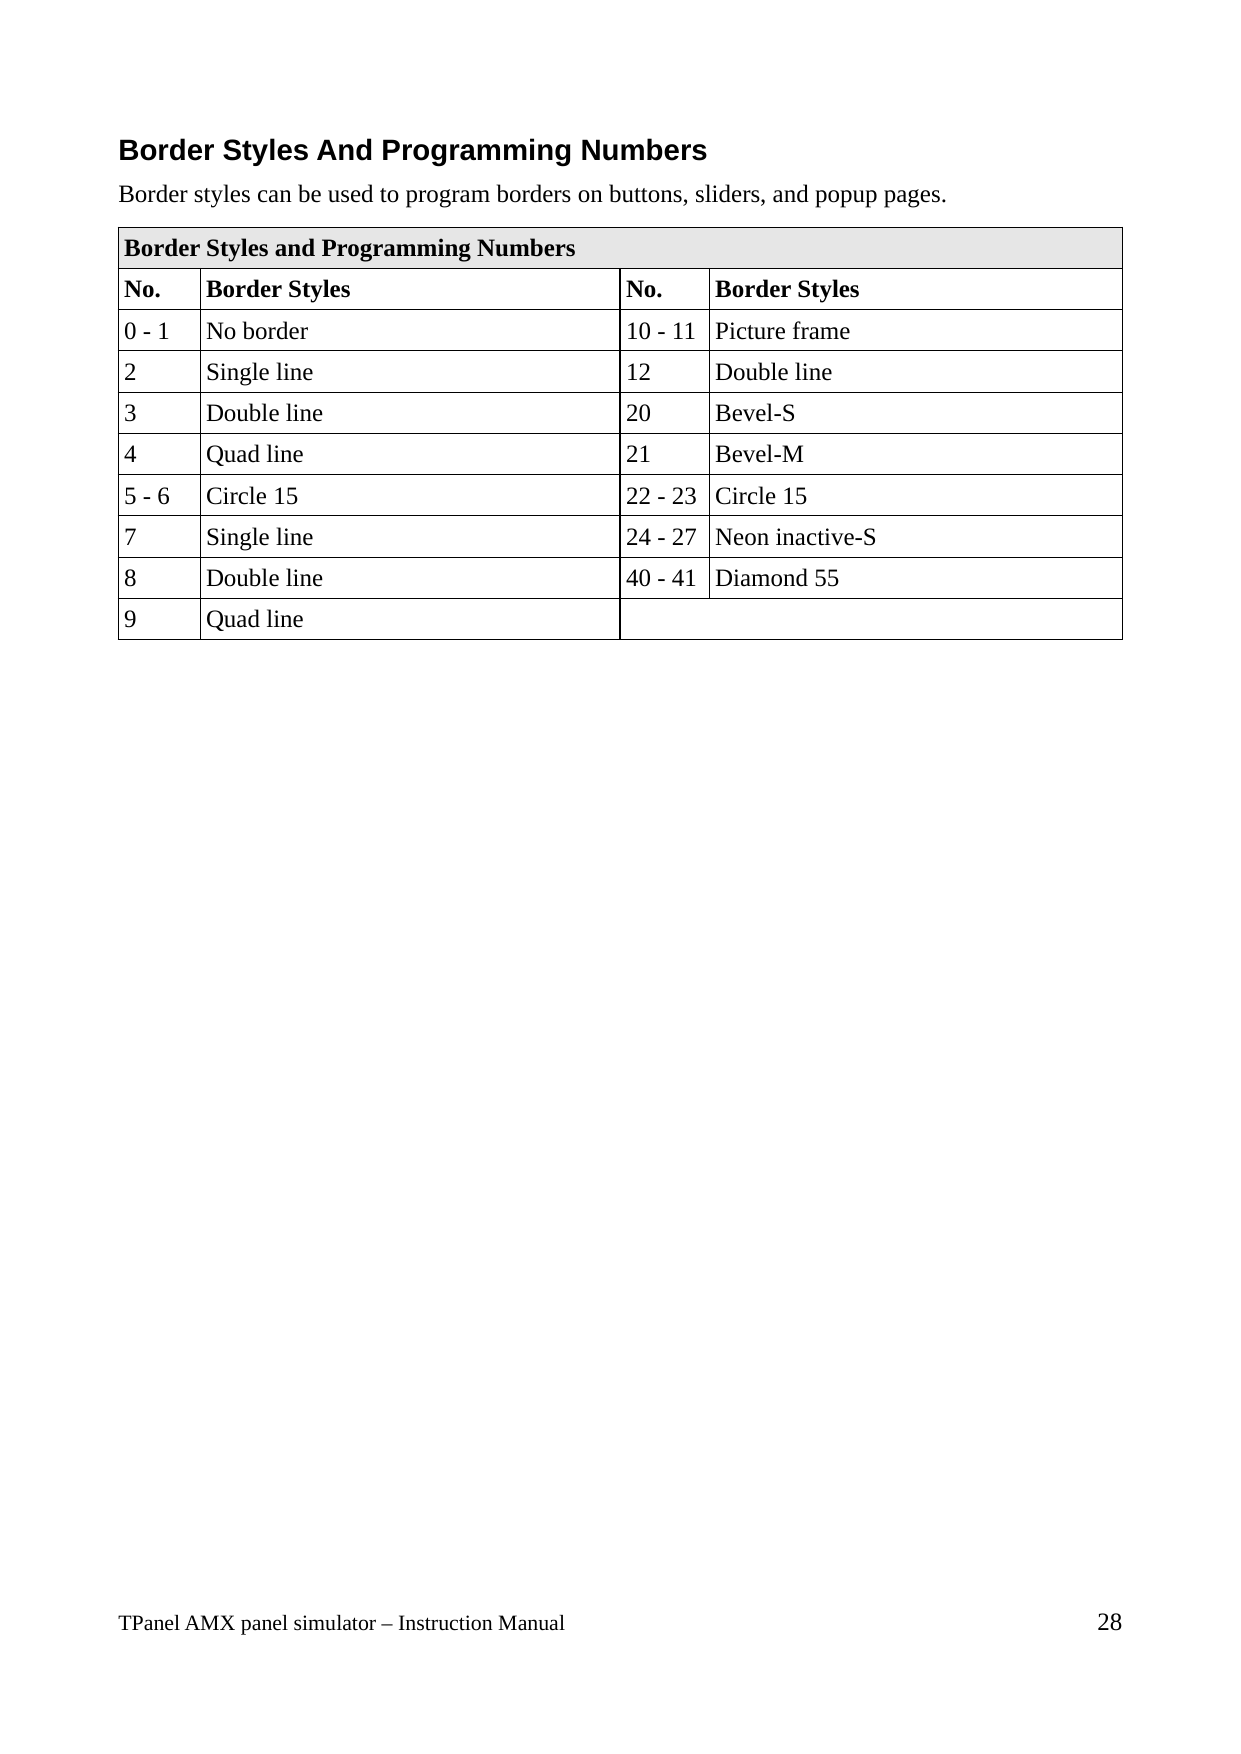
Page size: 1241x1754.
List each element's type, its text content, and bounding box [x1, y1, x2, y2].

table_cell Bevel-S [710, 393, 1122, 433]
table_cell No. [119, 269, 200, 309]
table_cell 10 - 11 [621, 310, 709, 350]
table_cell Border Styles [710, 269, 1122, 309]
table_cell 3 [119, 393, 200, 433]
table_cell 9 [119, 599, 200, 639]
table_cell 8 [119, 558, 200, 598]
table_cell 21 [621, 434, 709, 474]
table_cell Double line [201, 393, 619, 433]
table_cell 5 - 6 [119, 475, 200, 515]
table_cell Quad line [201, 599, 619, 639]
table_cell 0 - 1 [119, 310, 200, 350]
table_cell 12 [621, 351, 709, 392]
table_cell Circle 15 [710, 475, 1122, 515]
table_cell 22 - 23 [621, 475, 709, 515]
table_header Border Styles and Programming Numbers [119, 228, 1122, 268]
table_cell Single line [201, 351, 619, 392]
table_cell 20 [621, 393, 709, 433]
table_cell Border Styles [201, 269, 619, 309]
table_cell No. [621, 269, 709, 309]
table_cell [621, 599, 1122, 639]
table_cell Single line [201, 516, 619, 557]
table_cell Neon inactive-S [710, 516, 1122, 557]
table_cell Picture frame [710, 310, 1122, 350]
table_cell 2 [119, 351, 200, 392]
table_cell 40 - 41 [621, 558, 709, 598]
table_cell Bevel-M [710, 434, 1122, 474]
table_cell No border [201, 310, 619, 350]
table_cell 4 [119, 434, 200, 474]
table_cell Diamond 55 [710, 558, 1122, 598]
subtitle Border Styles And Programming Numbers [118, 133, 1122, 166]
table_cell 24 - 27 [621, 516, 709, 557]
table_cell 7 [119, 516, 200, 557]
text Border styles can be used to program borders on buttons, sliders, and popup pages. [118, 179, 1122, 208]
table_cell Circle 15 [201, 475, 619, 515]
table_cell Double line [201, 558, 619, 598]
table_cell Quad line [201, 434, 619, 474]
table_cell Double line [710, 351, 1122, 392]
